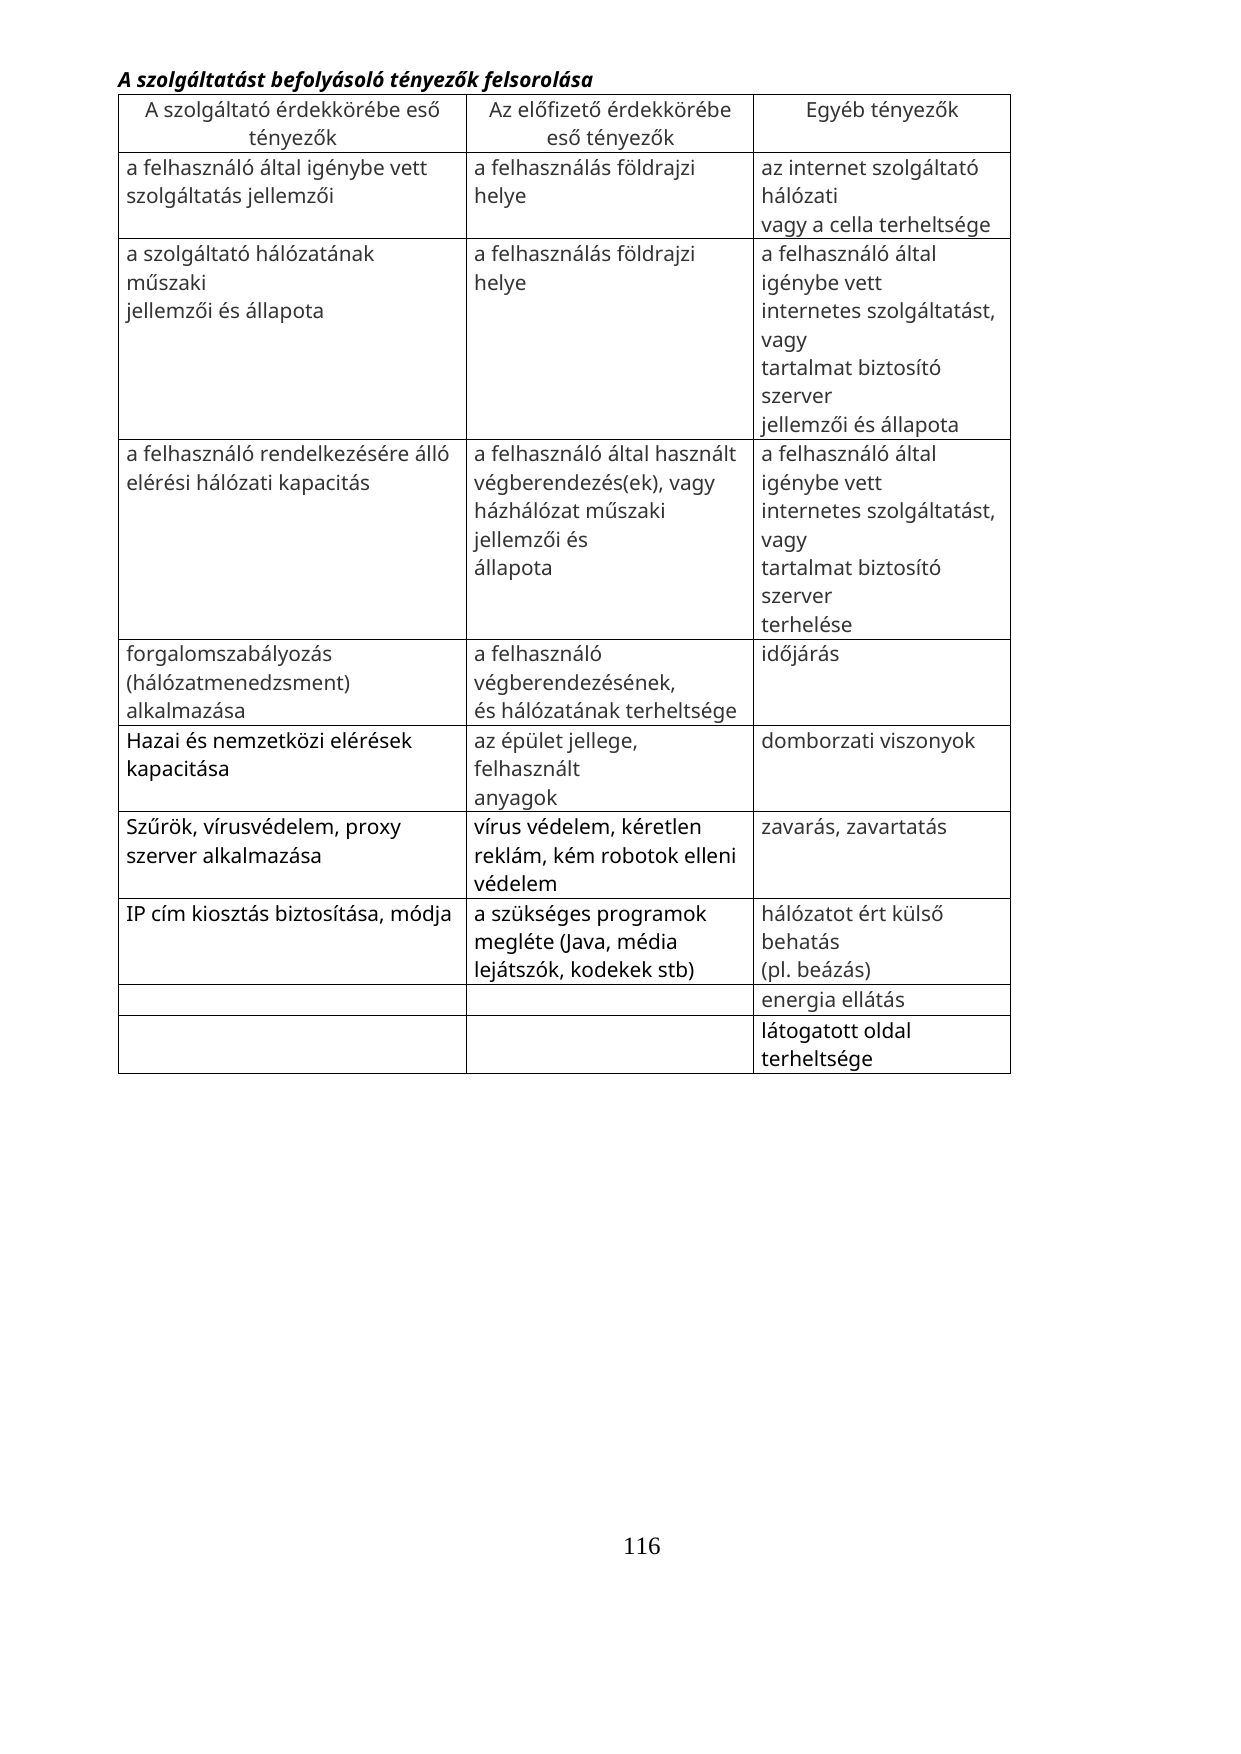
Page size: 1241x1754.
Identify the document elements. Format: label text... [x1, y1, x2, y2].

table_cell Szűrök, vírusvédelem, proxy szerver alkalmazása [119, 812, 466, 898]
table_cell a felhasználás földrajzi helye [467, 153, 753, 238]
table_cell az épület jellege, felhasznált anyagok [467, 726, 753, 811]
table_cell látogatott oldal terheltsége [754, 1016, 1010, 1073]
table_header A szolgáltató érdekkörébe eső tényezők [119, 95, 466, 152]
table_cell hálózatot ért külső behatás (pl. beázás) [754, 899, 1010, 984]
table_cell [467, 985, 753, 1015]
table_cell vírus védelem, kéretlen reklám, kém robotok elleni védelem [467, 812, 753, 898]
table_cell a szolgáltató hálózatának műszaki jellemzői és állapota [119, 239, 466, 438]
table_cell energia ellátás [754, 985, 1010, 1015]
text A szolgáltatást befolyásoló tényezők felsorolása [118, 66, 1165, 94]
table_cell zavarás, zavartatás [754, 812, 1010, 898]
table_cell a felhasználó által igénybe vett internetes szolgáltatást, vagy tartalmat biztosító szerver jellemzői és állapota [754, 239, 1010, 438]
table_cell IP cím kiosztás biztosítása, módja [119, 899, 466, 984]
table_cell forgalomszabályozás (hálózatmenedzsment) alkalmazása [119, 640, 466, 725]
table_cell Hazai és nemzetközi elérések kapacitása [119, 726, 466, 811]
table_cell a felhasználó rendelkezésére álló elérési hálózati kapacitás [119, 440, 466, 638]
table_cell [467, 1016, 753, 1073]
table_cell [119, 985, 466, 1015]
table_cell a felhasználó végberendezésének, és hálózatának terheltsége [467, 640, 753, 725]
table_cell a felhasználó által igénybe vett szolgáltatás jellemzői [119, 153, 466, 238]
table_cell az internet szolgáltató hálózati vagy a cella terheltsége [754, 153, 1010, 238]
table_cell időjárás [754, 640, 1010, 725]
table_cell a felhasználás földrajzi helye [467, 239, 753, 438]
table_cell [119, 1016, 466, 1073]
table_cell a szükséges programok megléte (Java, média lejátszók, kodekek stb) [467, 899, 753, 984]
table_cell domborzati viszonyok [754, 726, 1010, 811]
table_header Az előfizető érdekkörébe eső tényezők [467, 95, 753, 152]
table_cell a felhasználó által igénybe vett internetes szolgáltatást, vagy tartalmat biztosító szerver terhelése [754, 440, 1010, 638]
table_cell a felhasználó által használt végberendezés(ek), vagy házhálózat műszaki jellemzői és állapota [467, 440, 753, 638]
table_header Egyéb tényezők [754, 95, 1010, 152]
